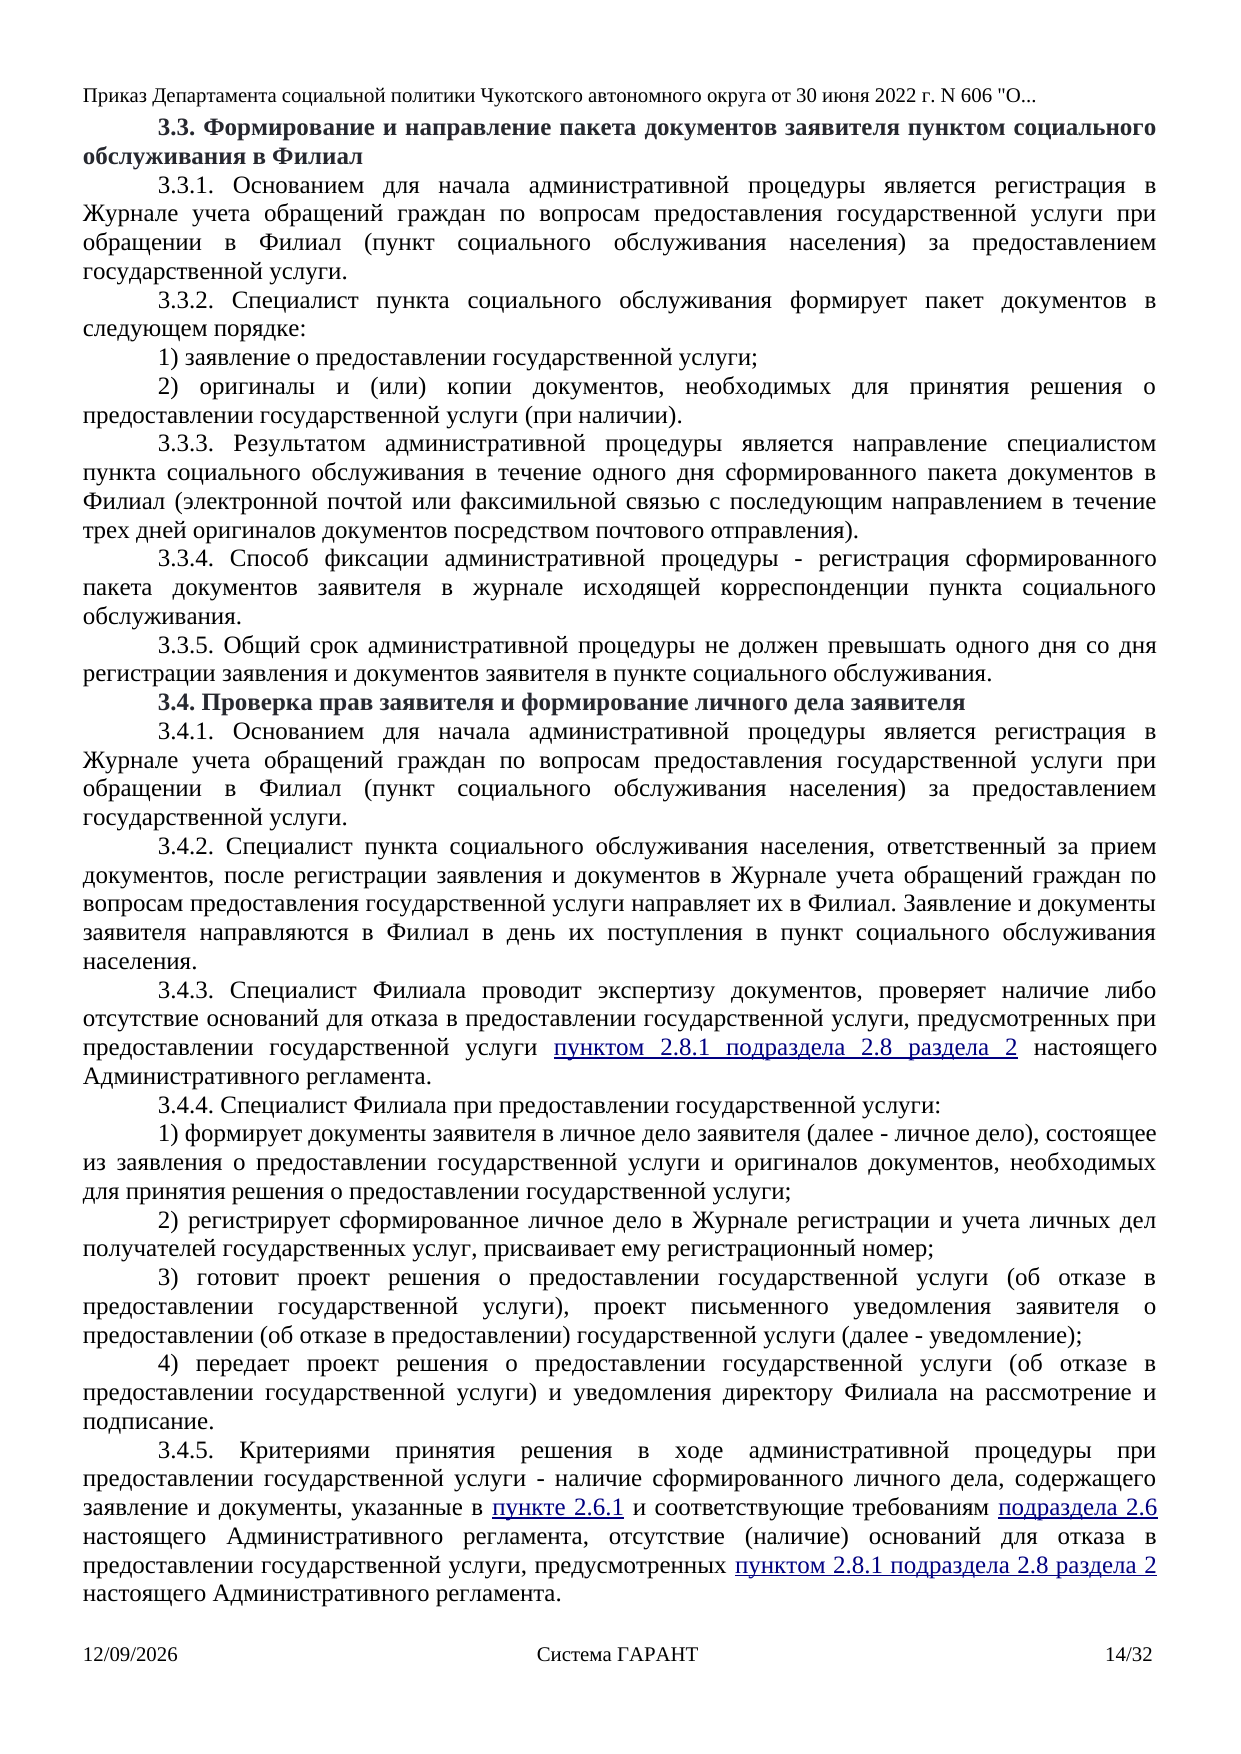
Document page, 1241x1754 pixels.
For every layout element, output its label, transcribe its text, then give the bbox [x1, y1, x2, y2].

text 3.4. Проверка прав заявителя и формирование личного дела заявителя [83, 687, 1157, 716]
text 3.3.3. Результатом административной процедуры является направление специалистом пункта социального обслуживания в течение одного дня сформированного пакета документов в Филиал (электронной почтой или факсимильной связью с последующим направлением в течение трех дней оригиналов документов посредством почтового отправления). [83, 428, 1157, 543]
text 1) заявление о предоставлении государственной услуги; [83, 342, 1157, 371]
text 3.3.1. Основанием для начала административной процедуры является регистрация в Журнале учета обращений граждан по вопросам предоставления государственной услуги при обращении в Филиал (пункт социального обслуживания населения) за предоставлением государственной услуги. [83, 170, 1157, 285]
text 3.3.2. Специалист пункта социального обслуживания формирует пакет документов в следующем порядке: [83, 285, 1157, 342]
text 3.3. Формирование и направление пакета документов заявителя пунктом социального обслуживания в Филиал [83, 112, 1157, 170]
text 3.4.3. Специалист Филиала проводит экспертизу документов, проверяет наличие либо отсутствие оснований для отказа в предоставлении государственной услуги, предусмотренных при предоставлении государственной услуги пунктом 2.8.1 подраздела 2.8 раздела 2 настоящего Административного регламента. [83, 975, 1157, 1090]
text 3.4.5. Критериями принятия решения в ходе административной процедуры при предоставлении государственной услуги - наличие сформированного личного дела, содержащего заявление и документы, указанные в пункте 2.6.1 и соответствующие требованиям подраздела 2.6 настоящего Административного регламента, отсутствие (наличие) оснований для отказа в предоставлении государственной услуги, предусмотренных пунктом 2.8.1 подраздела 2.8 раздела 2 настоящего Административного регламента. [83, 1435, 1157, 1607]
text 4) передает проект решения о предоставлении государственной услуги (об отказе в предоставлении государственной услуги) и уведомления директору Филиала на рассмотрение и подписание. [83, 1348, 1157, 1435]
text 3) готовит проект решения о предоставлении государственной услуги (об отказе в предоставлении государственной услуги), проект письменного уведомления заявителя о предоставлении (об отказе в предоставлении) государственной услуги (далее - уведомление); [83, 1262, 1157, 1348]
text 3.4.4. Специалист Филиала при предоставлении государственной услуги: [83, 1090, 1157, 1118]
text 3.4.1. Основанием для начала административной процедуры является регистрация в Журнале учета обращений граждан по вопросам предоставления государственной услуги при обращении в Филиал (пункт социального обслуживания населения) за предоставлением государственной услуги. [83, 716, 1157, 831]
text 2) оригиналы и (или) копии документов, необходимых для принятия решения о предоставлении государственной услуги (при наличии). [83, 371, 1157, 428]
text 3.3.5. Общий срок административной процедуры не должен превышать одного дня со дня регистрации заявления и документов заявителя в пункте социального обслуживания. [83, 630, 1157, 687]
text 2) регистрирует сформированное личное дело в Журнале регистрации и учета личных дел получателей государственных услуг, присваивает ему регистрационный номер; [83, 1205, 1157, 1262]
text 3.3.4. Способ фиксации административной процедуры - регистрация сформированного пакета документов заявителя в журнале исходящей корреспонденции пункта социального обслуживания. [83, 543, 1157, 630]
text 3.4.2. Специалист пункта социального обслуживания населения, ответственный за прием документов, после регистрации заявления и документов в Журнале учета обращений граждан по вопросам предоставления государственной услуги направляет их в Филиал. Заявление и документы заявителя направляются в Филиал в день их поступления в пункт социального обслуживания населения. [83, 831, 1157, 975]
text 1) формирует документы заявителя в личное дело заявителя (далее - личное дело), состоящее из заявления о предоставлении государственной услуги и оригиналов документов, необходимых для принятия решения о предоставлении государственной услуги; [83, 1118, 1157, 1205]
